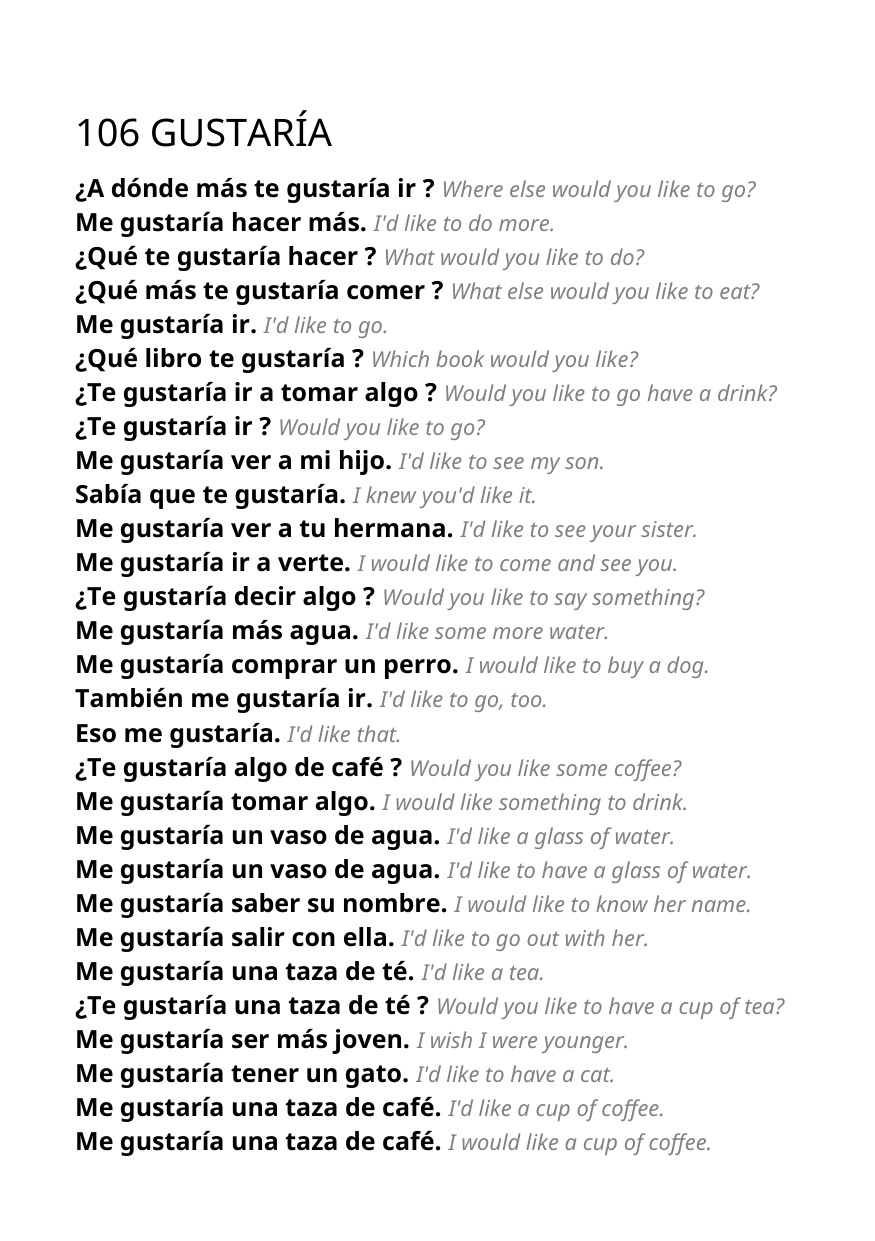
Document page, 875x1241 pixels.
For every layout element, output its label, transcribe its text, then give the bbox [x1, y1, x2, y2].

text También me gustaría ir. I'd like to go, too. [75, 681, 799, 715]
text ¿A dónde más te gustaría ir ? Where else would you like to go? [75, 170, 799, 204]
text ¿Qué más te gustaría comer ? What else would you like to eat? [75, 272, 799, 306]
text ¿Te gustaría una taza de té ? Would you like to have a cup of tea? [75, 988, 799, 1022]
text ¿Te gustaría algo de café ? Would you like some coffee? [75, 749, 799, 783]
text ¿Te gustaría ir a tomar algo ? Would you like to go have a drink? [75, 374, 799, 409]
text Me gustaría saber su nombre. I would like to know her name. [75, 886, 799, 919]
text Me gustaría una taza de té. I'd like a tea. [75, 954, 799, 988]
text Me gustaría tener un gato. I'd like to have a cat. [75, 1056, 799, 1090]
text Me gustaría un vaso de agua. I'd like to have a glass of water. [75, 851, 799, 886]
text Me gustaría tomar algo. I would like something to drink. [75, 783, 799, 817]
text ¿Qué libro te gustaría ? Which book would you like? [75, 341, 799, 374]
text Me gustaría más agua. I'd like some more water. [75, 613, 799, 647]
text Me gustaría comprar un perro. I would like to buy a dog. [75, 647, 799, 681]
text Me gustaría ir. I'd like to go. [75, 306, 799, 341]
text Me gustaría hacer más. I'd like to do more. [75, 204, 799, 238]
text Eso me gustaría. I'd like that. [75, 715, 799, 749]
text Me gustaría una taza de café. I'd like a cup of coffee. [75, 1090, 799, 1124]
subtitle 106 GUSTARÍA [75, 106, 799, 158]
text ¿Qué te gustaría hacer ? What would you like to do? [75, 238, 799, 272]
text ¿Te gustaría ir ? Would you like to go? [75, 409, 799, 443]
text Me gustaría ver a mi hijo. I'd like to see my son. [75, 443, 799, 477]
text Me gustaría un vaso de agua. I'd like a glass of water. [75, 817, 799, 851]
text Me gustaría una taza de café. I would like a cup of coffee. [75, 1124, 799, 1158]
text ¿Te gustaría decir algo ? Would you like to say something? [75, 579, 799, 613]
text Me gustaría salir con ella. I'd like to go out with her. [75, 919, 799, 954]
text Me gustaría ser más joven. I wish I were younger. [75, 1022, 799, 1056]
text Me gustaría ir a verte. I would like to come and see you. [75, 545, 799, 579]
text Sabía que te gustaría. I knew you'd like it. [75, 477, 799, 511]
text Me gustaría ver a tu hermana. I'd like to see your sister. [75, 511, 799, 545]
